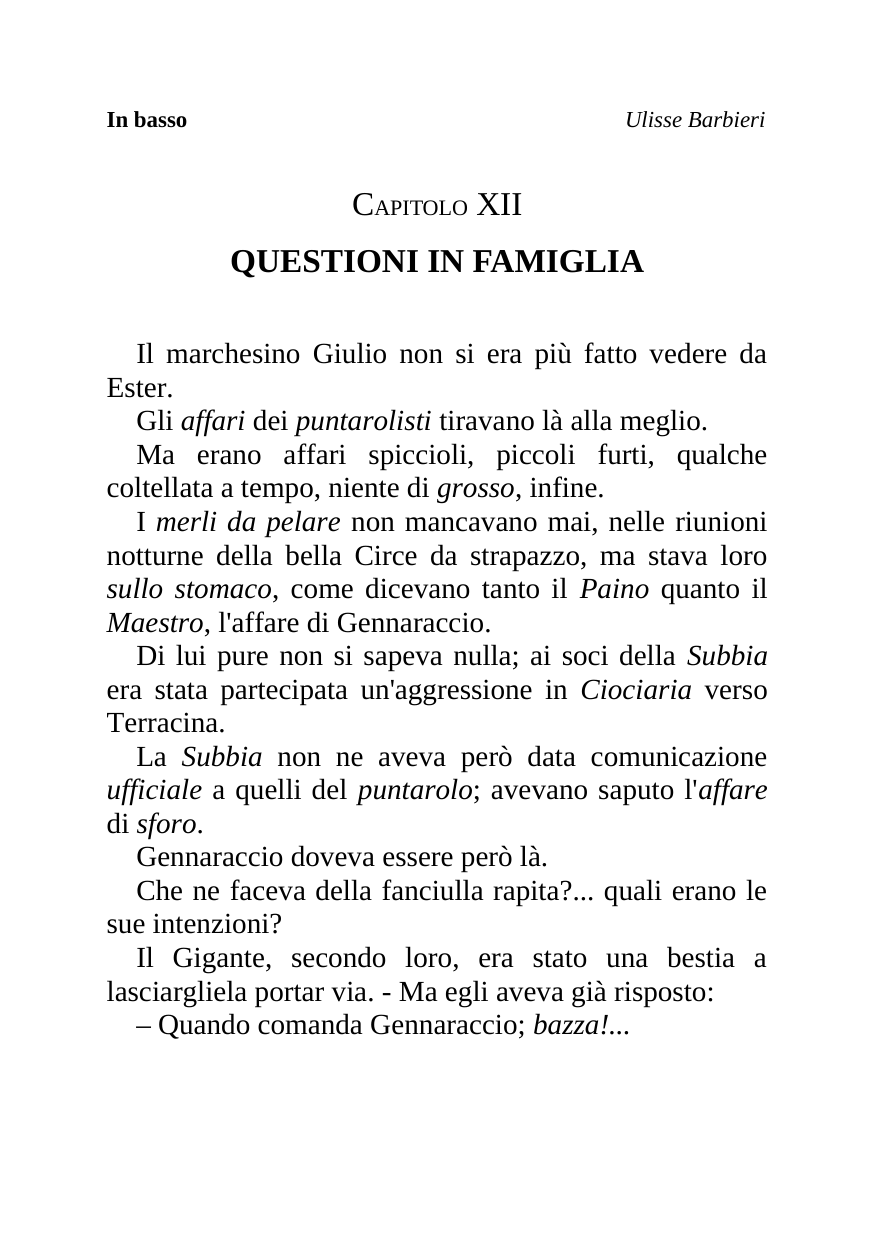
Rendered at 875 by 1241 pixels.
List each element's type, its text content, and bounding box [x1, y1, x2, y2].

text Di lui pure non si sapeva nulla; ai soci della Subbia era stata partecipata un'aggressione in Ciociaria verso Terracina. [106, 638, 768, 739]
text Che ne faceva della fanciulla rapita?... quali erano le sue intenzioni? [106, 873, 768, 940]
text Il Gigante, secondo loro, era stato una bestia a lasciargliela portar via. - Ma egli aveva già risposto: [106, 940, 768, 1007]
text Gli affari dei puntarolisti tiravano là alla meglio. [106, 403, 768, 437]
text I merli da pelare non mancavano mai, nelle riunioni notturne della bella Circe da strapazzo, ma stava loro sullo stomaco, come dicevano tanto il Paino quanto il Maestro, l'affare di Gennaraccio. [106, 504, 768, 638]
text Il marchesino Giulio non si era più fatto vedere da Ester. [106, 336, 768, 403]
text Ma erano affari spiccioli, piccoli furti, qualche coltellata a tempo, niente di grosso, infine. [106, 437, 768, 504]
text La Subbia non ne aveva però data comunicazione ufficiale a quelli del puntarolo; avevano saputo l'affare di sforo. [106, 739, 768, 839]
subtitle Capitolo XII QUESTIONI IN FAMIGLIA [106, 184, 768, 280]
text Gennaraccio doveva essere però là. [106, 839, 768, 873]
text – Quando comanda Gennaraccio; bazza!... [106, 1007, 768, 1041]
